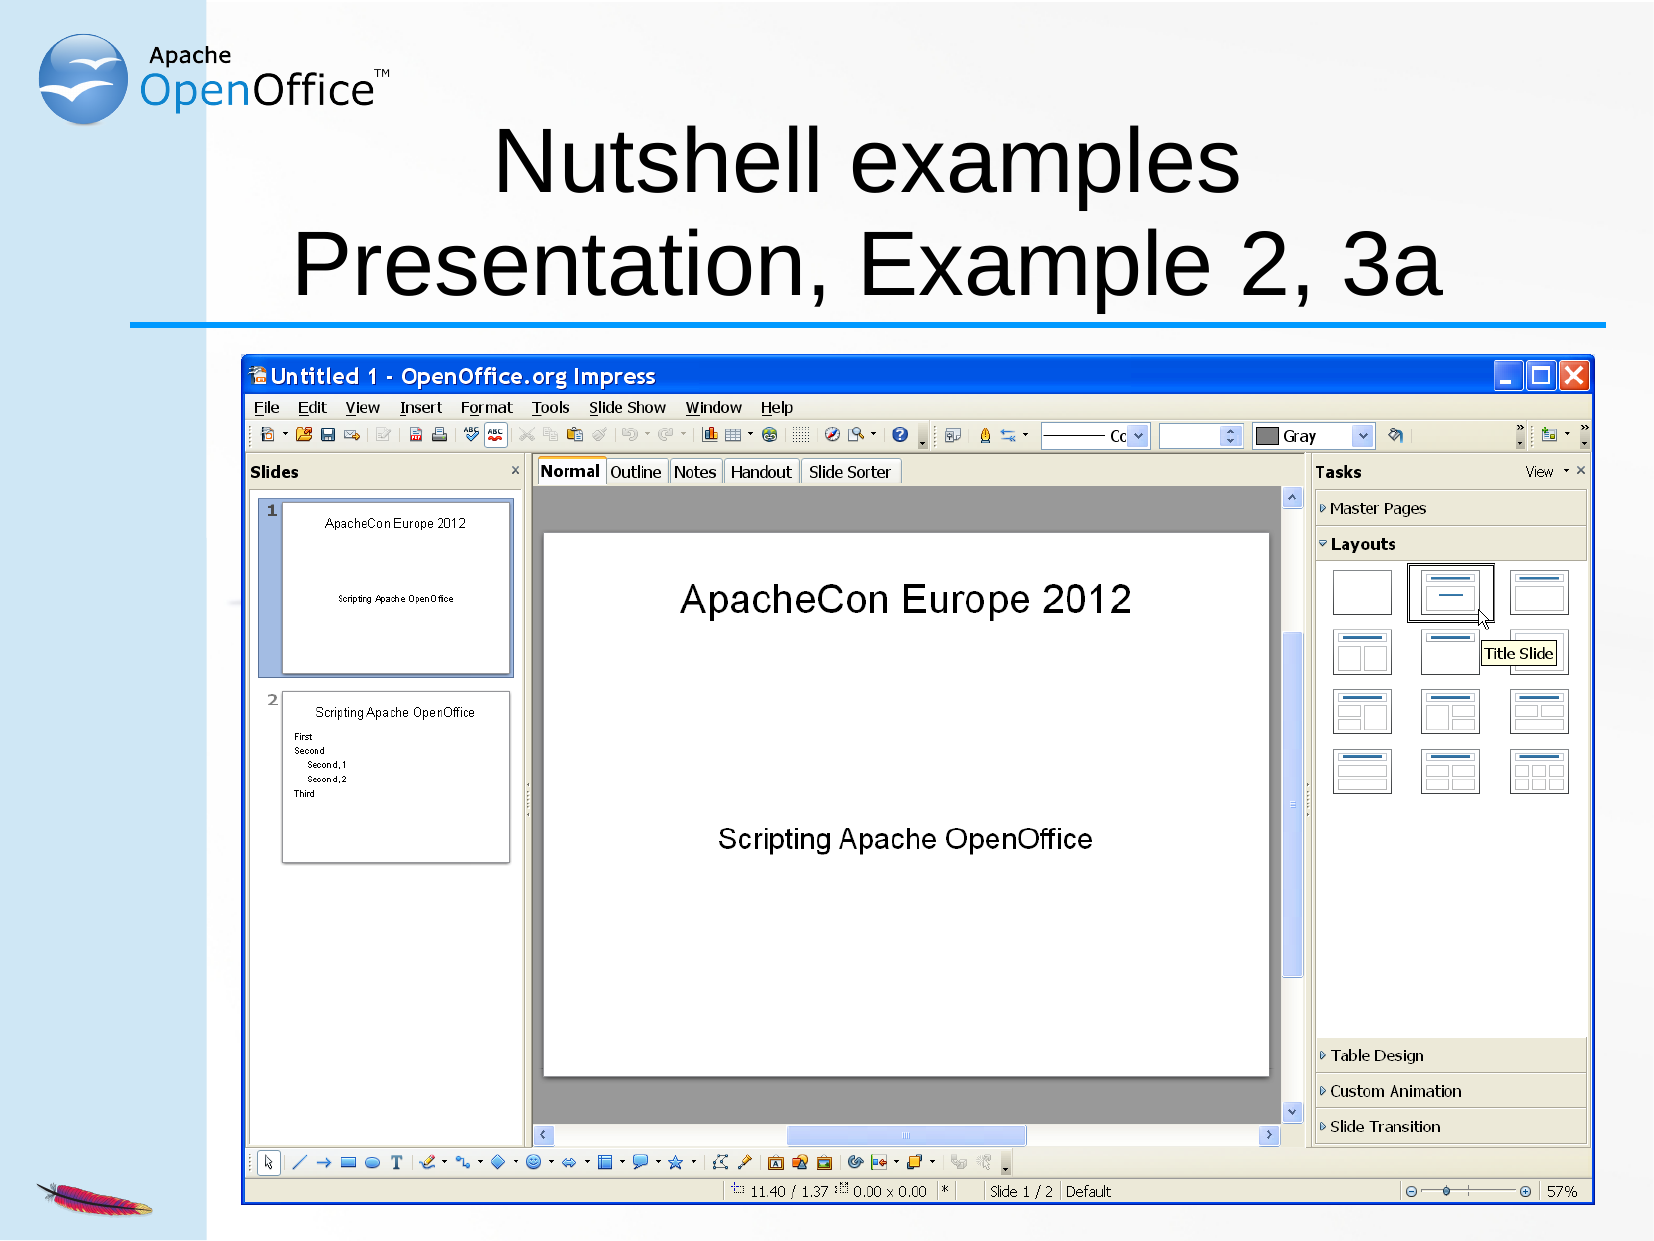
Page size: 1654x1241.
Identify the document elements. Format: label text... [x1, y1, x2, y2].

picture [35, 2, 1654, 1241]
picture [35, 1181, 154, 1219]
title Nutshell examples Presentation, Example 2, 3a [165, 108, 1571, 316]
